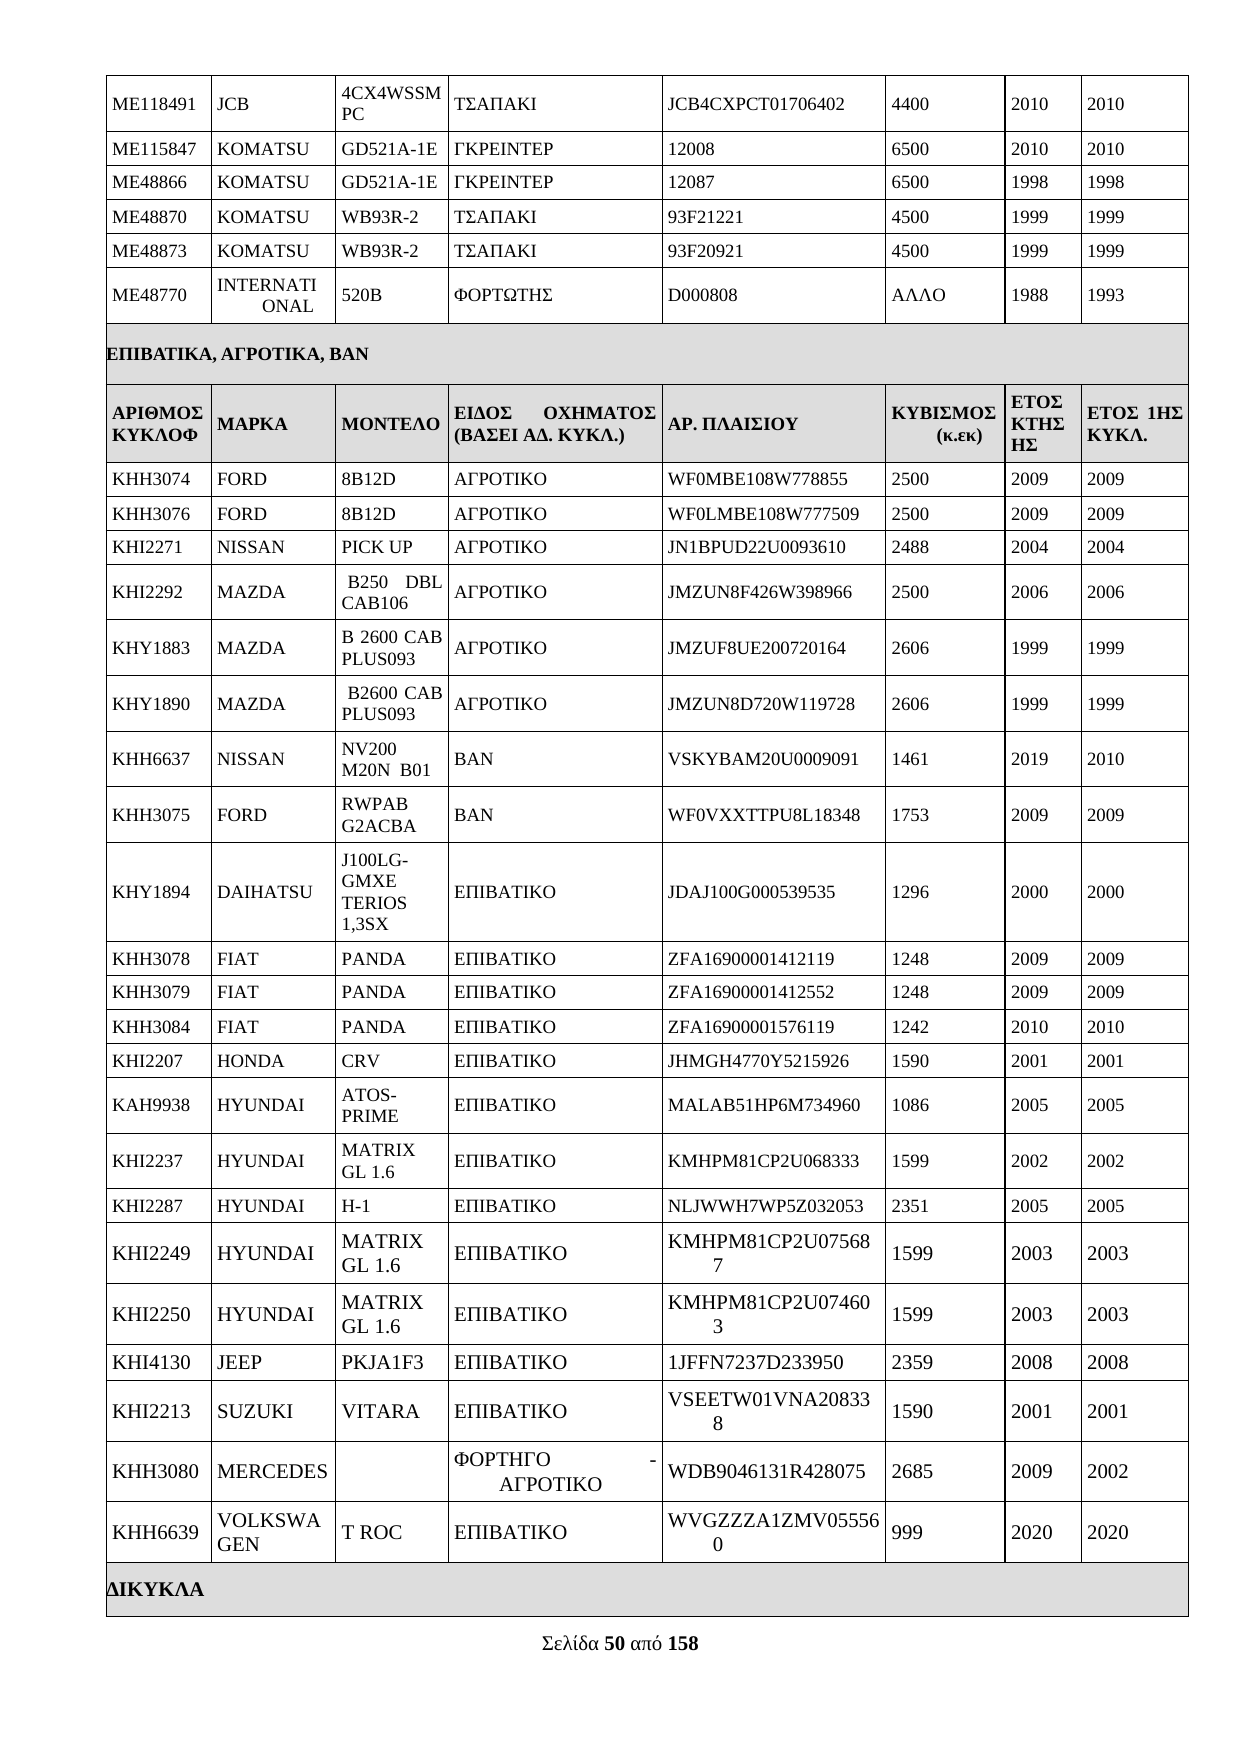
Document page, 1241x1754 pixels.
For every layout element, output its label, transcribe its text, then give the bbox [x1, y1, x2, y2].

table_cell JCB [212, 76, 335, 131]
table_cell FIAT [212, 942, 335, 975]
table_cell B2600 CAB PLUS093 [336, 676, 448, 731]
table_cell 1590 [886, 1044, 1004, 1077]
table_cell PKJA1F3 [336, 1345, 448, 1380]
table_cell JN1BPUD22U0093610 [663, 531, 885, 564]
table_cell ΕΠΙΒΑΤΙΚΟ [449, 942, 662, 975]
table_cell JHMGH4770Y5215926 [663, 1044, 885, 1077]
table_cell VOLKSWAGEN [212, 1502, 335, 1562]
table_cell 2005 [1006, 1078, 1081, 1132]
table_cell 6500 [886, 132, 1004, 165]
table_cell GD521A-1E [336, 166, 448, 199]
table_cell 4500 [886, 200, 1004, 233]
table_cell ΚΗΥ1894 [107, 843, 211, 941]
table_cell JEEP [212, 1345, 335, 1380]
table_cell MERCEDES [212, 1442, 335, 1501]
table_cell 2488 [886, 531, 1004, 564]
table_cell 2002 [1082, 1442, 1188, 1501]
table_cell VSEETW01VNA208338 [663, 1381, 885, 1441]
table_cell ΑΓΡΟΤΙΚΟ [449, 531, 662, 564]
table_cell ΕΠΙΒΑΤΙΚΟ [449, 1345, 662, 1380]
table_cell B 2600 CAB PLUS093 [336, 620, 448, 675]
table_cell [336, 1442, 448, 1501]
table_cell ΚΗΙ2271 [107, 531, 211, 564]
table_cell 2010 [1082, 76, 1188, 131]
table_cell 1993 [1082, 268, 1188, 322]
table_cell 93F20921 [663, 234, 885, 267]
table_cell MAZDA [212, 676, 335, 731]
table_cell 2009 [1006, 787, 1081, 842]
table_cell PICK UP [336, 531, 448, 564]
table_cell 1461 [886, 732, 1004, 786]
table_cell KOMATSU [212, 200, 335, 233]
table_cell 2006 [1082, 565, 1188, 619]
table_cell 2010 [1006, 132, 1081, 165]
table_cell ΜΕ48866 [107, 166, 211, 199]
table_cell 1JFFN7237D233950 [663, 1345, 885, 1380]
table_cell ΜΕ48770 [107, 268, 211, 322]
table_cell WB93R-2 [336, 200, 448, 233]
table_cell PANDA [336, 976, 448, 1009]
table_cell ΑΓΡΟΤΙΚΟ [449, 620, 662, 675]
table_cell 2001 [1082, 1381, 1188, 1441]
table_cell WF0VXXTTPU8L18348 [663, 787, 885, 842]
table_cell 2009 [1082, 497, 1188, 530]
table_cell ΚΗΙ4130 [107, 1345, 211, 1380]
table_cell NV200 M20N B01 [336, 732, 448, 786]
table_cell ΜΕ118491 [107, 76, 211, 131]
table_cell ΑΛΛΟ [886, 268, 1004, 322]
table_cell ΚΗΙ2249 [107, 1223, 211, 1283]
table_cell ZFA16900001412119 [663, 942, 885, 975]
table_cell ΑΓΡΟΤΙΚΟ [449, 565, 662, 619]
table_cell ΕΠΙΒΑΤΙΚΟ [449, 1502, 662, 1562]
table_cell 2351 [886, 1189, 1004, 1222]
table_cell ΓΚΡΕΙΝΤΕΡ [449, 166, 662, 199]
table_cell 2009 [1006, 942, 1081, 975]
table_cell VITARA [336, 1381, 448, 1441]
table_cell MATRIX GL 1.6 [336, 1134, 448, 1188]
table_cell D000808 [663, 268, 885, 322]
table_cell ΜΕ115847 [107, 132, 211, 165]
table_cell 2009 [1082, 976, 1188, 1009]
table_cell ΚΜΗΡΜ81CP2U074603 [663, 1284, 885, 1343]
table_cell 2003 [1006, 1284, 1081, 1343]
table_cell FORD [212, 497, 335, 530]
table_cell WF0LMBE108W777509 [663, 497, 885, 530]
table_cell 2010 [1082, 1010, 1188, 1043]
table_cell 520B [336, 268, 448, 322]
table_cell WVGZZZA1ZMV055560 [663, 1502, 885, 1562]
table_cell MAZDA [212, 565, 335, 619]
table_cell 8B12D [336, 463, 448, 496]
table_cell ΚΗΗ3079 [107, 976, 211, 1009]
table_cell 1248 [886, 942, 1004, 975]
table_cell FIAT [212, 976, 335, 1009]
table_cell ΤΣΑΠΑΚΙ [449, 76, 662, 131]
table_cell ΑΓΡΟΤΙΚΟ [449, 676, 662, 731]
table_cell 2606 [886, 676, 1004, 731]
table_cell ΜΑΡΚΑ [212, 385, 335, 462]
table_cell 1999 [1006, 620, 1081, 675]
table_cell ZFA16900001576119 [663, 1010, 885, 1043]
table_cell SUZUKI [212, 1381, 335, 1441]
table_cell 2009 [1006, 1442, 1081, 1501]
table_cell 2020 [1082, 1502, 1188, 1562]
table_cell 1999 [1006, 676, 1081, 731]
table_cell 2002 [1006, 1134, 1081, 1188]
table_cell 1248 [886, 976, 1004, 1009]
table_cell T ROC [336, 1502, 448, 1562]
table_cell ΑΡ. ΠΛΑΙΣΙΟΥ [663, 385, 885, 462]
table_cell 2500 [886, 463, 1004, 496]
table_cell 2005 [1082, 1189, 1188, 1222]
table_cell HYUNDAI [212, 1078, 335, 1132]
table_cell ΚΗΗ3074 [107, 463, 211, 496]
table_cell ΕΠΙΒΑΤΙΚΟ [449, 1189, 662, 1222]
table_cell MALAB51HP6M734960 [663, 1078, 885, 1132]
table_cell ΕΠΙΒΑΤΙΚΟ [449, 1381, 662, 1441]
table_cell KHH3080 [107, 1442, 211, 1501]
table_cell FIAT [212, 1010, 335, 1043]
table_cell ΔΙΚΥΚΛΑ [107, 1563, 1188, 1616]
table_cell VSKYBAM20U0009091 [663, 732, 885, 786]
table_cell ΑΓΡΟΤΙΚΟ [449, 463, 662, 496]
table_cell 2005 [1082, 1078, 1188, 1132]
table_cell CRV [336, 1044, 448, 1077]
table_cell 2009 [1006, 497, 1081, 530]
table_cell ΕΠΙΒΑΤΙΚΟ [449, 1010, 662, 1043]
table_cell 1999 [1082, 620, 1188, 675]
table_cell 1998 [1006, 166, 1081, 199]
table_cell NISSAN [212, 531, 335, 564]
table_cell B250 DBL CAB106 [336, 565, 448, 619]
table_cell 2010 [1082, 132, 1188, 165]
table_cell ΕΠΙΒΑΤΙΚΟ [449, 1134, 662, 1188]
table_cell ΑΓΡΟΤΙΚΟ [449, 497, 662, 530]
table_cell ΓΚΡΕΙΝΤΕΡ [449, 132, 662, 165]
table_cell WB93R-2 [336, 234, 448, 267]
table_cell 2010 [1006, 1010, 1081, 1043]
table_cell 1999 [1006, 200, 1081, 233]
table_cell 1599 [886, 1223, 1004, 1283]
table_cell ΚΗΗ3075 [107, 787, 211, 842]
table_cell 4500 [886, 234, 1004, 267]
table_cell 1599 [886, 1134, 1004, 1188]
table_cell 1998 [1082, 166, 1188, 199]
table_cell 2010 [1082, 732, 1188, 786]
table_cell 2009 [1082, 787, 1188, 842]
table_cell ΚΗΗ3084 [107, 1010, 211, 1043]
table_cell 2008 [1006, 1345, 1081, 1380]
table_cell 1590 [886, 1381, 1004, 1441]
table_cell MAZDA [212, 620, 335, 675]
table_cell 2500 [886, 565, 1004, 619]
table_cell ΚΥΒΙΣΜΟΣ (κ.εκ) [886, 385, 1004, 462]
table_cell 1999 [1082, 200, 1188, 233]
table_cell ΜΟΝΤΕΛΟ [336, 385, 448, 462]
table_cell 2359 [886, 1345, 1004, 1380]
table_cell 2000 [1006, 843, 1081, 941]
table_cell ΚΗΗ6639 [107, 1502, 211, 1562]
table_cell KOMATSU [212, 166, 335, 199]
table_cell 2001 [1082, 1044, 1188, 1077]
table_cell 12087 [663, 166, 885, 199]
table_cell JMZUF8UE200720164 [663, 620, 885, 675]
table_cell ZFA16900001412552 [663, 976, 885, 1009]
table_cell 2004 [1006, 531, 1081, 564]
table_cell 2009 [1082, 942, 1188, 975]
table_cell 1296 [886, 843, 1004, 941]
table_cell 2001 [1006, 1044, 1081, 1077]
table_cell 1242 [886, 1010, 1004, 1043]
table_cell 12008 [663, 132, 885, 165]
table_cell 1086 [886, 1078, 1004, 1132]
table_cell 93F21221 [663, 200, 885, 233]
table_cell ΚΗΙ2237 [107, 1134, 211, 1188]
table_cell RWPAB G2ACBA [336, 787, 448, 842]
table_cell FORD [212, 787, 335, 842]
table_cell ΚΗΙ2213 [107, 1381, 211, 1441]
table_cell 2001 [1006, 1381, 1081, 1441]
table_cell 2005 [1006, 1189, 1081, 1222]
table_cell 2009 [1006, 463, 1081, 496]
table_cell JMZUN8D720W119728 [663, 676, 885, 731]
table_cell ΒΑΝ [449, 732, 662, 786]
table_cell 999 [886, 1502, 1004, 1562]
table_cell 6500 [886, 166, 1004, 199]
table_cell 2009 [1082, 463, 1188, 496]
table_cell ΕΤΟΣ 1ΗΣ ΚΥΚΛ. [1082, 385, 1188, 462]
table_cell MATRIX GL 1.6 [336, 1284, 448, 1343]
table_cell 1753 [886, 787, 1004, 842]
table_cell HYUNDAI [212, 1134, 335, 1188]
table_cell ATOS-PRIME [336, 1078, 448, 1132]
table_cell PANDA [336, 1010, 448, 1043]
table_cell 2019 [1006, 732, 1081, 786]
table_cell ΦΟΡΤΩΤΗΣ [449, 268, 662, 322]
table_cell PANDA [336, 942, 448, 975]
table_cell ΒΑΝ [449, 787, 662, 842]
table_cell 2003 [1006, 1223, 1081, 1283]
table_cell KOMATSU [212, 132, 335, 165]
table_cell 2606 [886, 620, 1004, 675]
table_cell JCB4CXPCT01706402 [663, 76, 885, 131]
table_cell ΚΜΗΡΜ81CP2U075687 [663, 1223, 885, 1283]
table_cell ΚΗΗ3076 [107, 497, 211, 530]
table_cell ΚΑΗ9938 [107, 1078, 211, 1132]
table_cell GD521A-1E [336, 132, 448, 165]
table_cell ΜΕ48873 [107, 234, 211, 267]
table_cell 2500 [886, 497, 1004, 530]
table_cell ΜΕ48870 [107, 200, 211, 233]
table_cell ΕΤΟΣ ΚΤΗΣΗΣ [1006, 385, 1081, 462]
table_cell ΚΗΗ6637 [107, 732, 211, 786]
table_cell ΑΡΙΘΜΟΣ ΚΥΚΛΟΦ [107, 385, 211, 462]
table_cell 2020 [1006, 1502, 1081, 1562]
table_cell ΚΗΗ3078 [107, 942, 211, 975]
table_cell 1999 [1082, 676, 1188, 731]
table_cell INTERNATIONAL [212, 268, 335, 322]
table_cell JMZUN8F426W398966 [663, 565, 885, 619]
table_cell 2003 [1082, 1284, 1188, 1343]
table_cell ΕΠΙΒΑΤΙΚΟ [449, 976, 662, 1009]
table_cell JDAJ100G000539535 [663, 843, 885, 941]
table_cell H-1 [336, 1189, 448, 1222]
table_cell DAIHATSU [212, 843, 335, 941]
table_cell ΕΠΙΒΑΤΙΚΟ [449, 1223, 662, 1283]
table_cell 1999 [1006, 234, 1081, 267]
table_cell 2006 [1006, 565, 1081, 619]
table_cell 2000 [1082, 843, 1188, 941]
table_cell MATRIX GL 1.6 [336, 1223, 448, 1283]
table_cell 2004 [1082, 531, 1188, 564]
table_cell 8B12D [336, 497, 448, 530]
table_cell ΕΠΙΒΑΤΙΚΟ [449, 1078, 662, 1132]
table_cell NLJWWH7WP5Z032053 [663, 1189, 885, 1222]
table_cell ΚΗΙ2292 [107, 565, 211, 619]
table_cell ΤΣΑΠΑΚΙ [449, 200, 662, 233]
table_cell ΚΗΙ2250 [107, 1284, 211, 1343]
table_cell KOMATSU [212, 234, 335, 267]
table_cell WDB9046131R428075 [663, 1442, 885, 1501]
table_cell ΚΗΥ1883 [107, 620, 211, 675]
table_cell HONDA [212, 1044, 335, 1077]
table_cell ΚΗΙ2207 [107, 1044, 211, 1077]
table_cell NISSAN [212, 732, 335, 786]
table_cell 4CX4WSSMPC [336, 76, 448, 131]
table_cell ΕΠΙΒΑΤΙΚΟ [449, 1284, 662, 1343]
table_cell HYUNDAI [212, 1189, 335, 1222]
table_cell ΚΗΥ1890 [107, 676, 211, 731]
table_cell WF0MBE108W778855 [663, 463, 885, 496]
table_cell J100LG-GMXE TERIOS 1,3SX [336, 843, 448, 941]
table_cell 1999 [1082, 234, 1188, 267]
table_cell 2685 [886, 1442, 1004, 1501]
table_cell ΤΣΑΠΑΚΙ [449, 234, 662, 267]
table_cell 2008 [1082, 1345, 1188, 1380]
table_cell ΕΠΙΒΑΤΙΚΟ [449, 843, 662, 941]
table_cell 2003 [1082, 1223, 1188, 1283]
table_cell 2002 [1082, 1134, 1188, 1188]
table_cell 4400 [886, 76, 1004, 131]
table_cell ΕΠΙΒΑΤΙΚΑ, ΑΓΡΟΤΙΚΑ, ΒΑΝ [107, 324, 1188, 384]
table_cell ΚΜΗΡΜ81CP2U068333 [663, 1134, 885, 1188]
table_cell ΕΙΔΟΣ ΟΧΗΜΑΤΟΣ (ΒΑΣΕΙ ΑΔ. ΚΥΚΛ.) [449, 385, 662, 462]
table_cell 2009 [1006, 976, 1081, 1009]
table_cell FORD [212, 463, 335, 496]
table_cell HYUNDAI [212, 1284, 335, 1343]
table_cell ΦΟΡΤΗΓΟ - ΑΓΡΟΤΙΚΟ [449, 1442, 662, 1501]
table_cell ΕΠΙΒΑΤΙΚΟ [449, 1044, 662, 1077]
table_cell HYUNDAI [212, 1223, 335, 1283]
table_cell 1988 [1006, 268, 1081, 322]
table_cell 1599 [886, 1284, 1004, 1343]
table_cell ΚΗΙ2287 [107, 1189, 211, 1222]
table_cell 2010 [1006, 76, 1081, 131]
